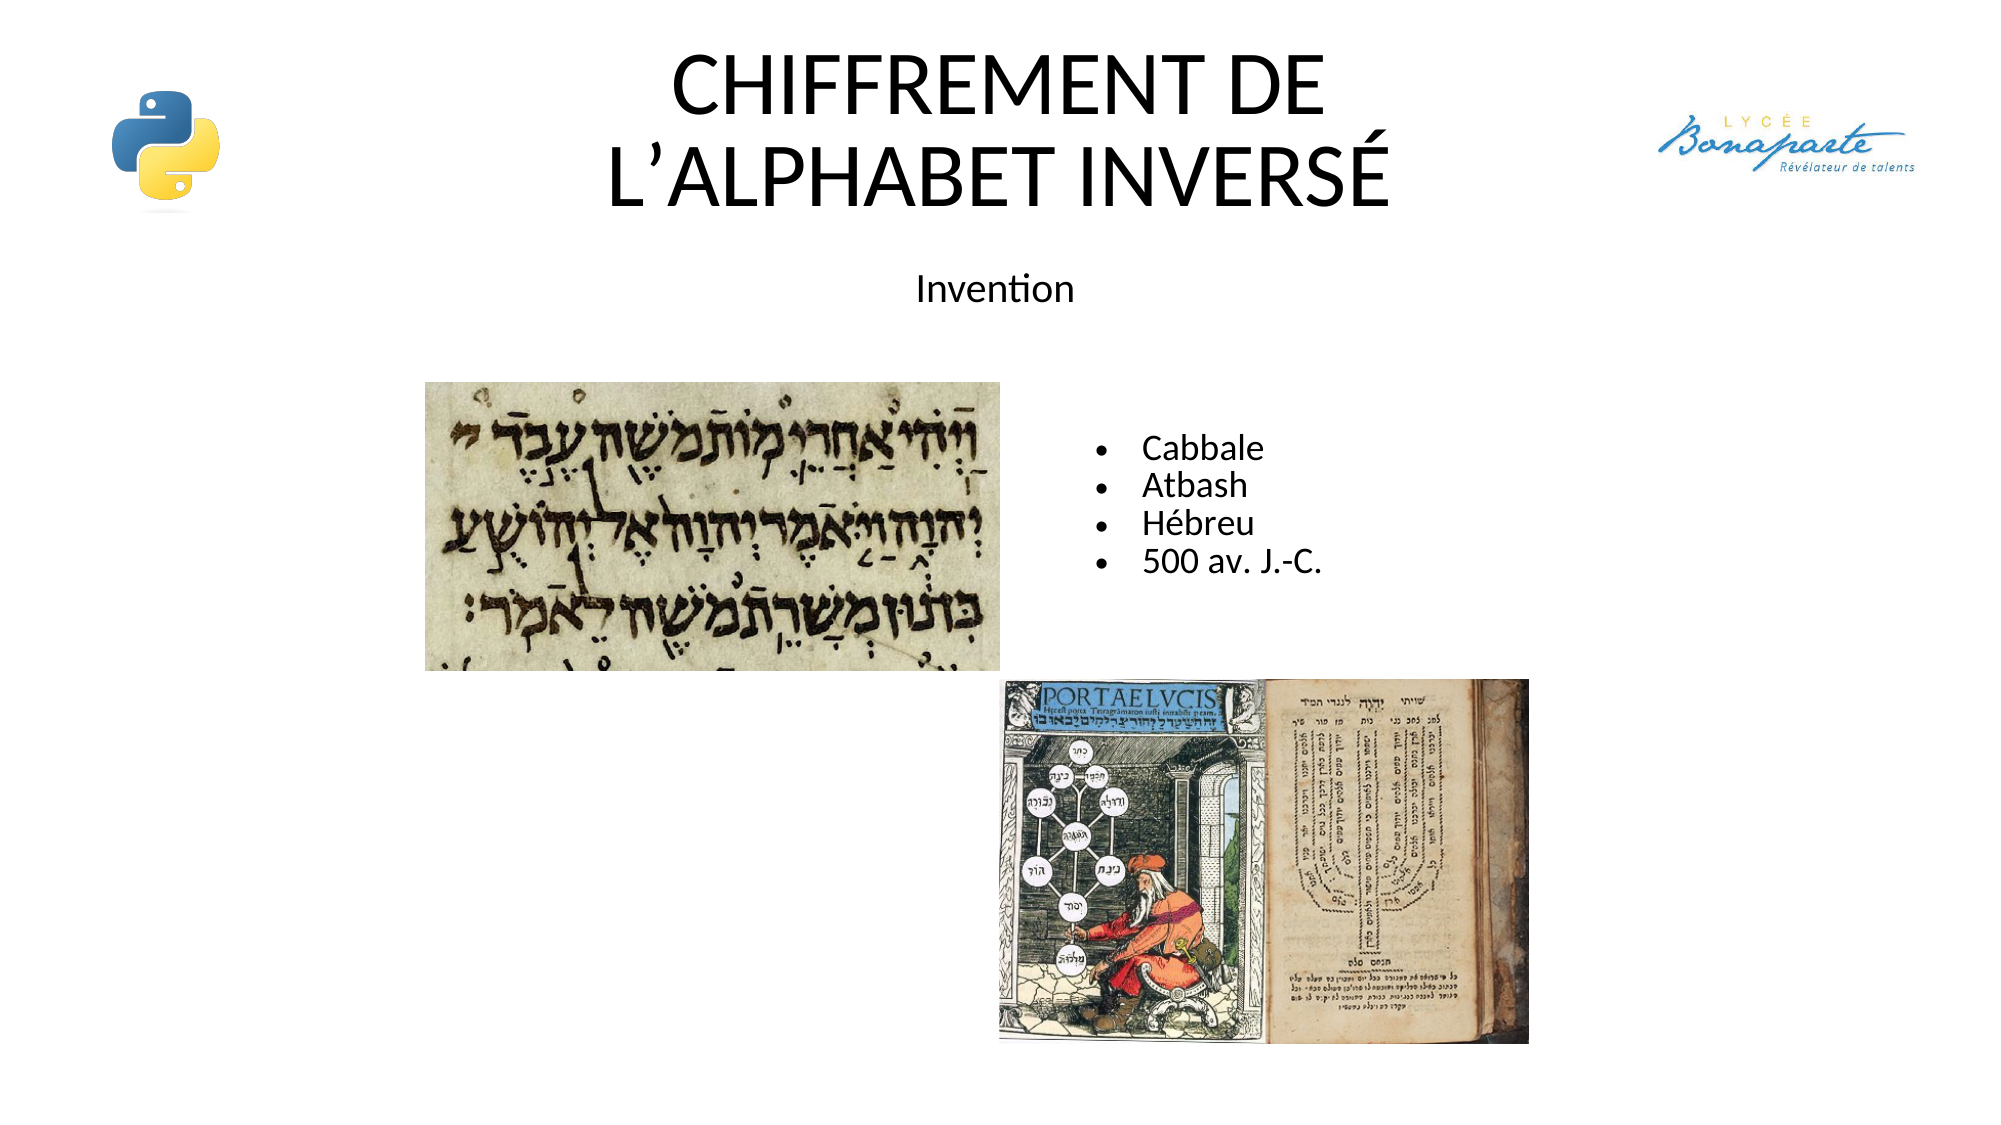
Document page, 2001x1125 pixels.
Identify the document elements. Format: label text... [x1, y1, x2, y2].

text_box Cabbale Atbash Hébreu 500 av. J.-C. [1080, 424, 1424, 625]
picture [425, 382, 1000, 671]
picture [999, 679, 1529, 1044]
picture [112, 91, 223, 213]
text_box CHIFFREMENT DE L’ALPHABET INVERSÉ [478, 39, 1522, 266]
text_box Invention [901, 263, 1099, 333]
picture [1648, 111, 1921, 181]
